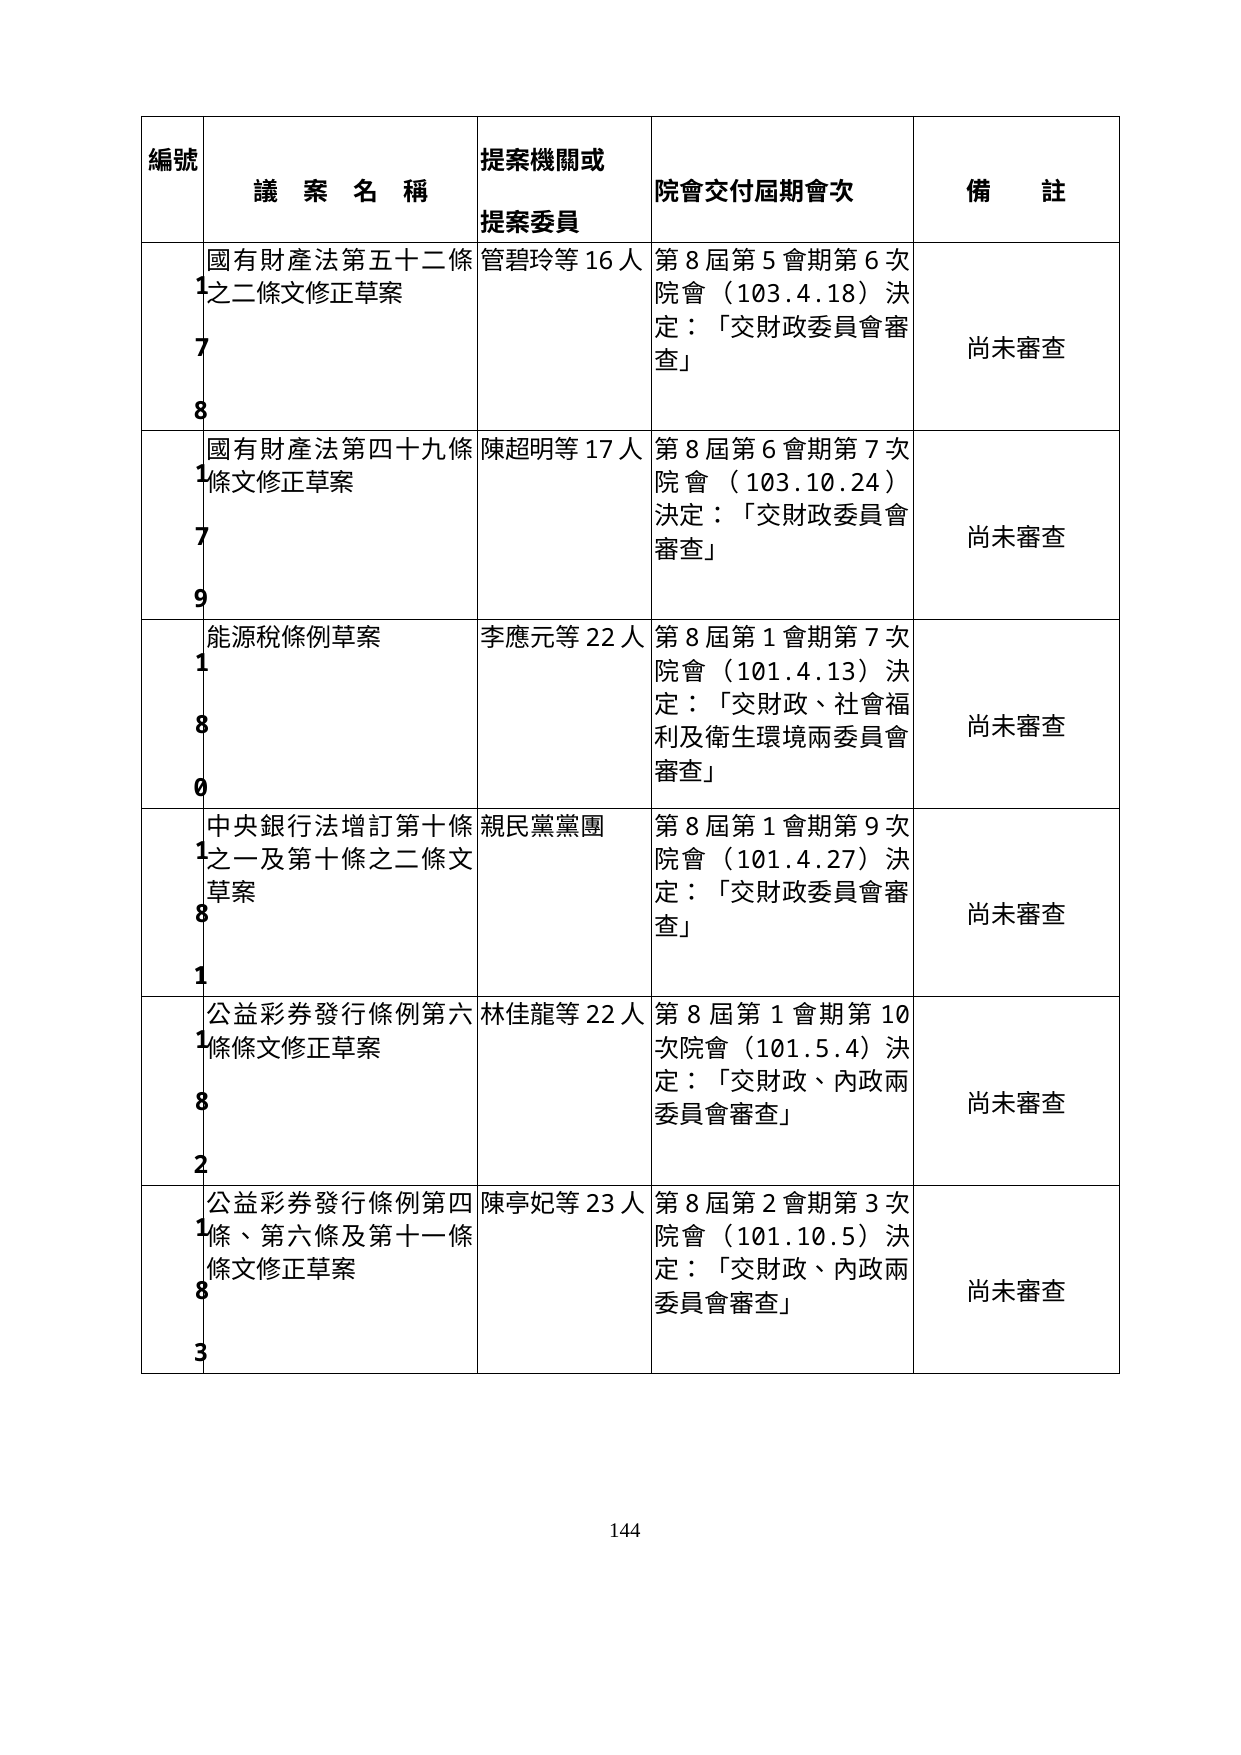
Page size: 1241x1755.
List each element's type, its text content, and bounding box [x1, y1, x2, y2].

table_cell 公益彩券發行條例第六條條文修正草案 [204, 997, 477, 1184]
table_header 議 案 名 稱 [204, 117, 477, 242]
table_cell 尚未審查 [914, 997, 1119, 1184]
table_cell [142, 243, 203, 430]
table_cell 李應元等22人 [478, 620, 651, 807]
table_cell [142, 1186, 203, 1373]
table_cell 第8屆第5會期第6次院會（103.4.18）決定：「交財政委員會審查」 [652, 243, 913, 430]
table_cell 林佳龍等22人 [478, 997, 651, 1184]
table_cell 能源稅條例草案 [204, 620, 477, 807]
table_cell [142, 431, 203, 619]
table_cell 尚未審查 [914, 809, 1119, 996]
table_cell 公益彩券發行條例第四條、第六條及第十一條條文修正草案 [204, 1186, 477, 1373]
table_cell 尚未審查 [914, 620, 1119, 807]
table_cell 尚未審查 [914, 431, 1119, 619]
table_cell 第8屆第2會期第3次院會（101.10.5）決定：「交財政、內政兩委員會審查」 [652, 1186, 913, 1373]
table_cell 尚未審查 [914, 1186, 1119, 1373]
table_cell 國有財產法第四十九條條文修正草案 [204, 431, 477, 619]
table_cell [142, 809, 203, 996]
table_cell 管碧玲等16人 [478, 243, 651, 430]
table_cell 陳超明等17人 [478, 431, 651, 619]
table_header 編號 [142, 117, 203, 242]
table_cell 第8屆第1會期第7次院會（101.4.13）決定：「交財政、社會福利及衛生環境兩委員會審查」 [652, 620, 913, 807]
table_cell 親民黨黨團 [478, 809, 651, 996]
table_cell [142, 620, 203, 807]
table_cell 第8屆第1會期第10次院會（101.5.4）決定：「交財政、內政兩委員會審查」 [652, 997, 913, 1184]
table_header 提案機關或 提案委員 [478, 117, 651, 242]
table_cell 國有財產法第五十二條之二條文修正草案 [204, 243, 477, 430]
table_cell 陳亭妃等23人 [478, 1186, 651, 1373]
table_cell 尚未審查 [914, 243, 1119, 430]
table_header 院會交付屆期會次 [652, 117, 913, 242]
table_cell 第8屆第6會期第7次院會（103.10.24）決定：「交財政委員會審查」 [652, 431, 913, 619]
table_cell 第8屆第1會期第9次院會（101.4.27）決定：「交財政委員會審查」 [652, 809, 913, 996]
table_cell 中央銀行法增訂第十條之一及第十條之二條文草案 [204, 809, 477, 996]
table_cell [142, 997, 203, 1184]
table_header 備 註 [914, 117, 1119, 242]
